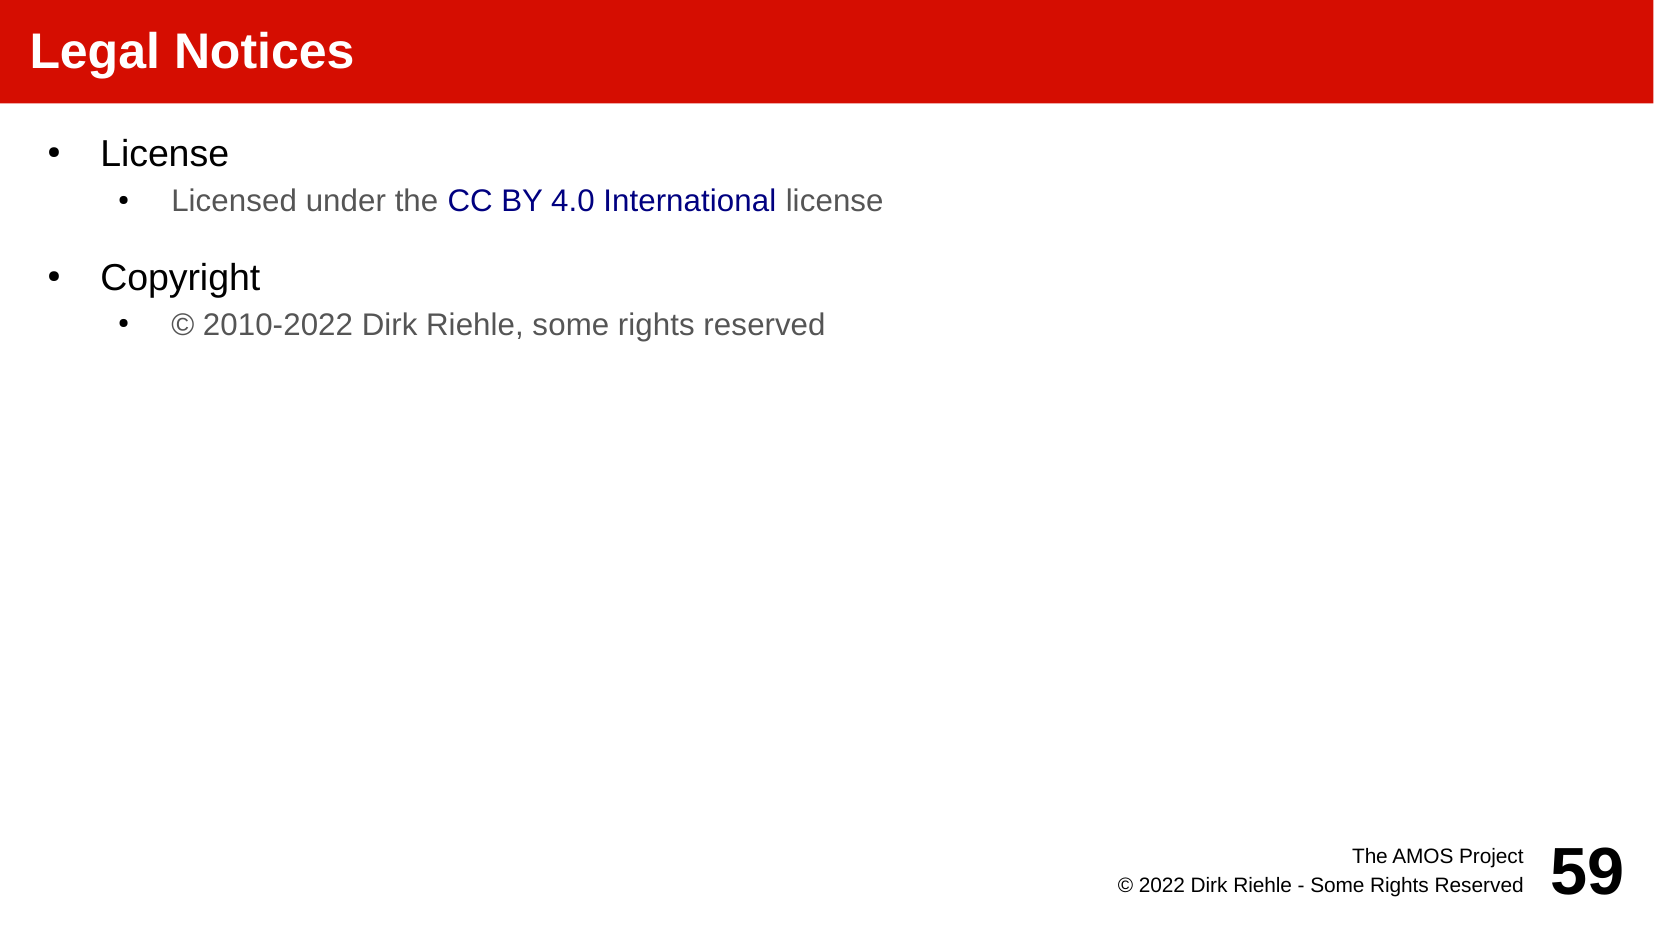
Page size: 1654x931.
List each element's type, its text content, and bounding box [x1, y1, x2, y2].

title Legal Notices [0, 0, 1654, 104]
list License Licensed under the CC BY 4.0 International license Copyright © 2010-2022 Dirk Riehle, some rights reserved [29, 132, 1625, 813]
